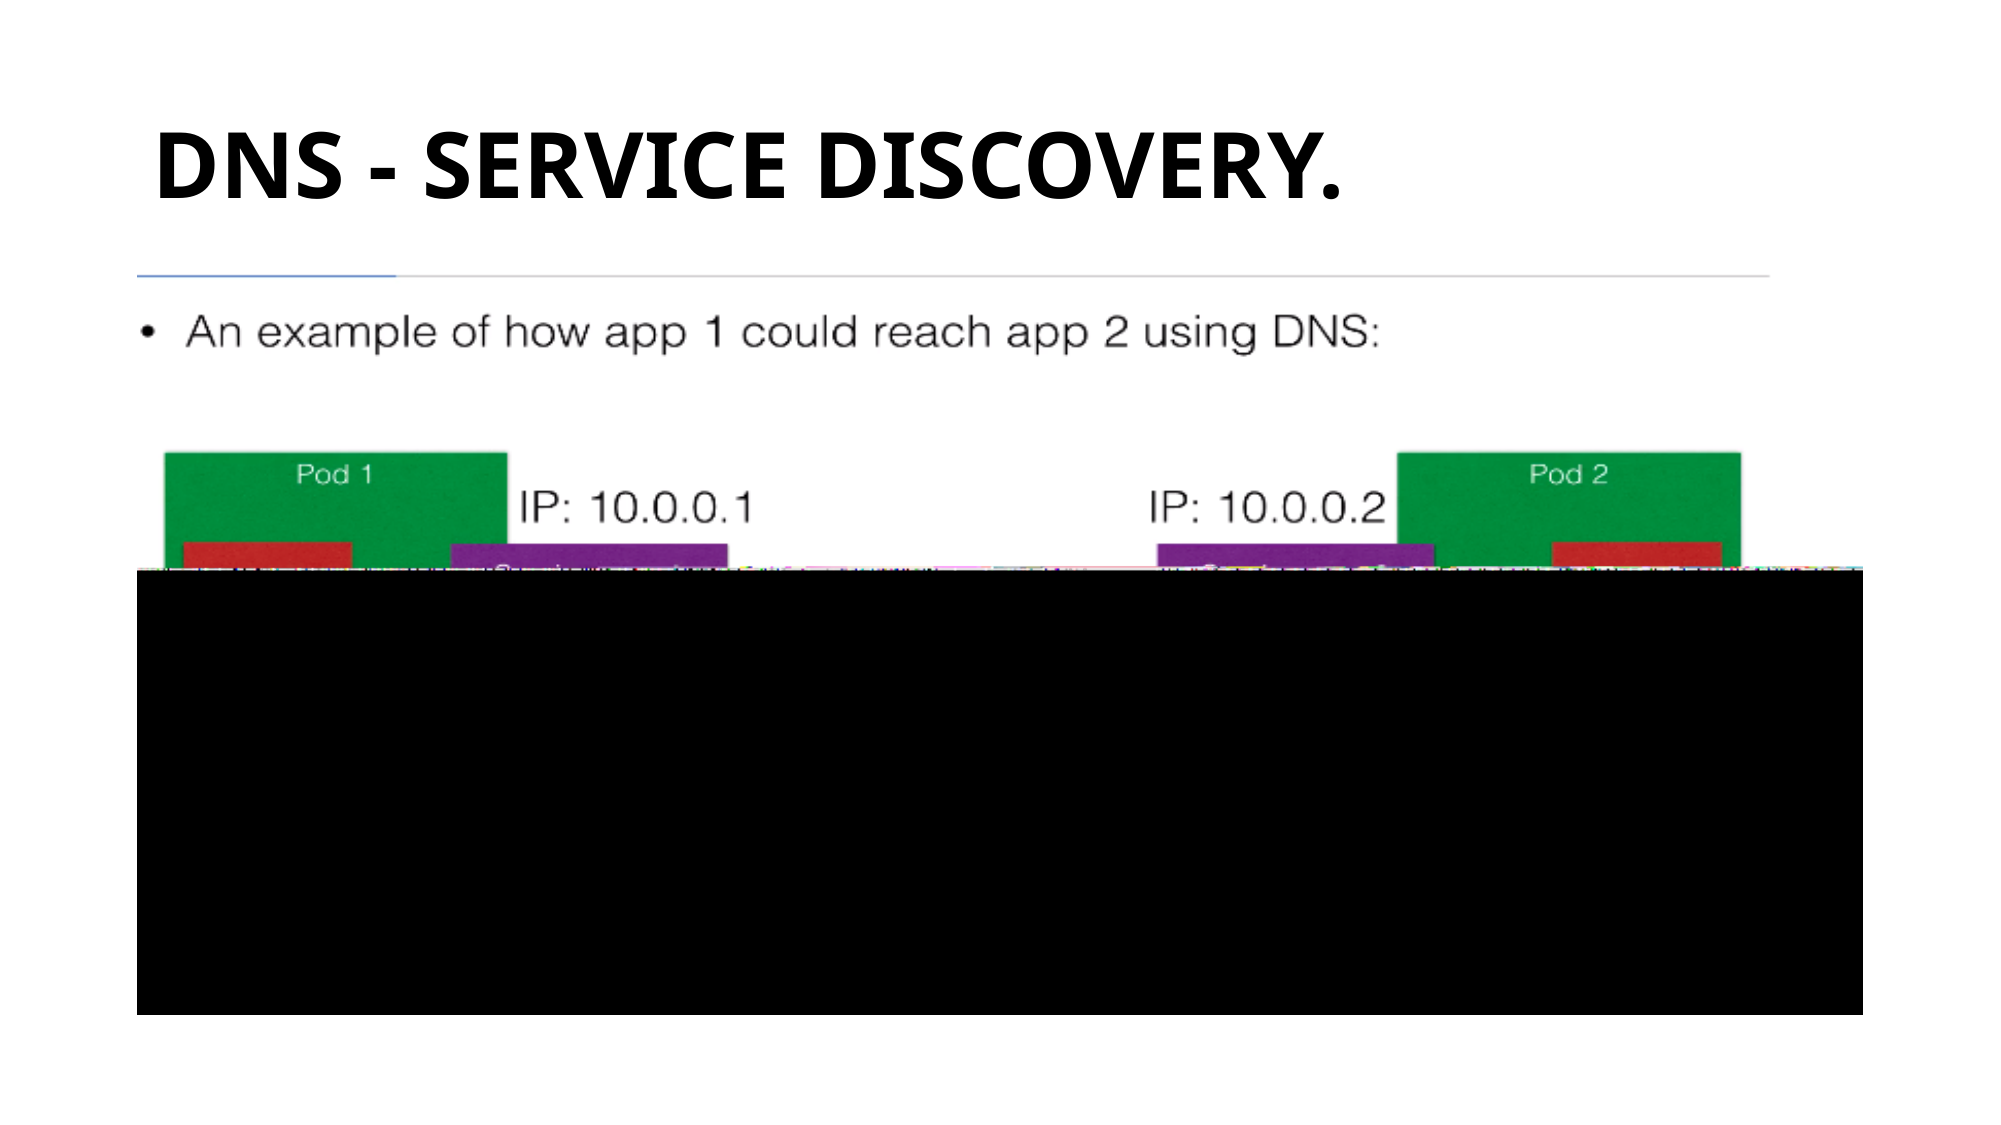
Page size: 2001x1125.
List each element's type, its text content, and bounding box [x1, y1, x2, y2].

title DNS - SERVICE DISCOVERY. [137, 59, 1863, 270]
picture [137, 270, 1863, 1015]
